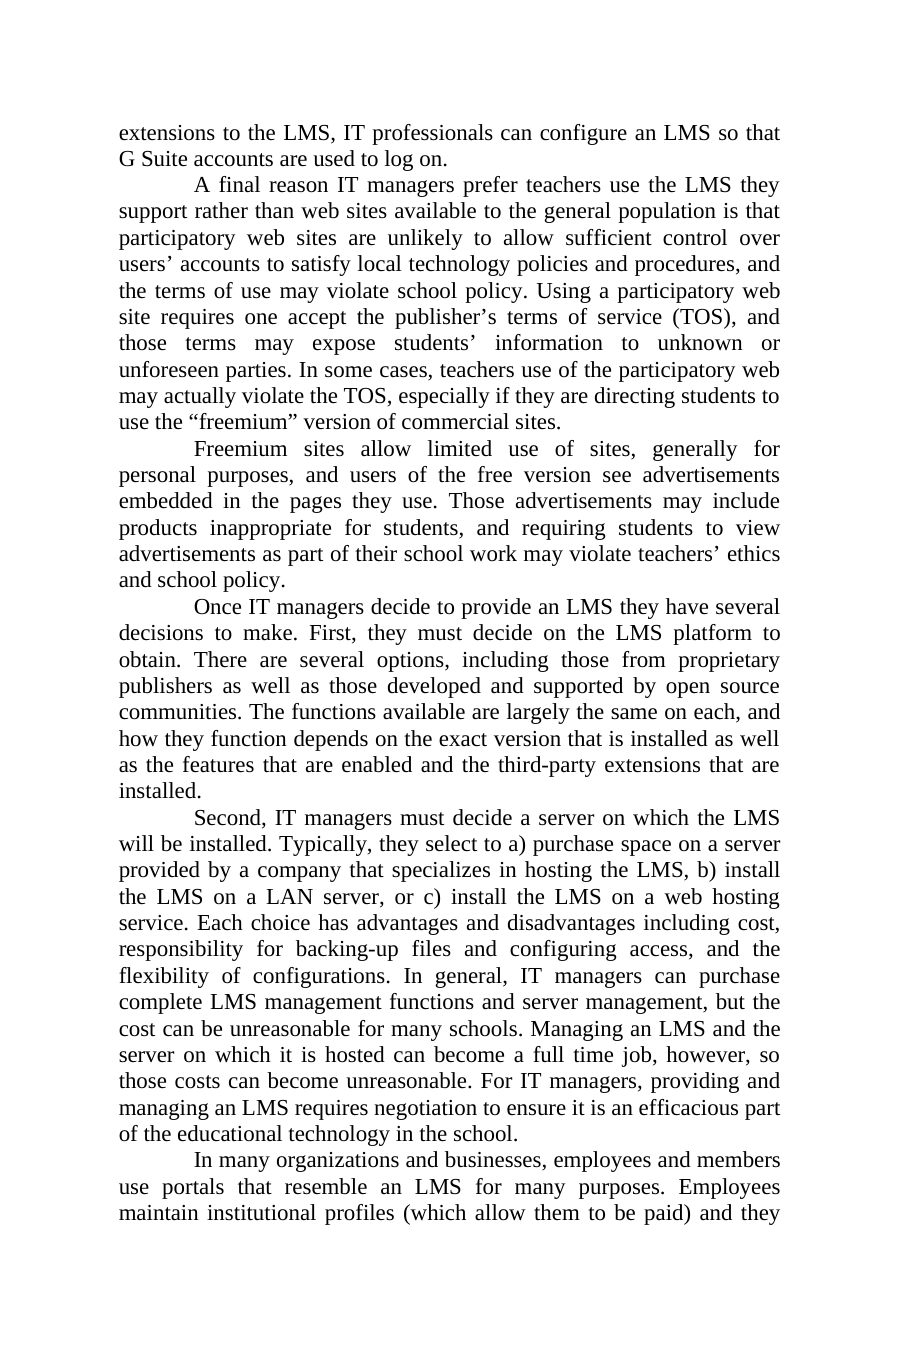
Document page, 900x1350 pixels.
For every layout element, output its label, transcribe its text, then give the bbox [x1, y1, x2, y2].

text Second, IT managers must decide a server on which the LMS will be installed. Typically, they select to a) purchase space on a server provided by a company that specializes in hosting the LMS, b) install the LMS on a LAN server, or c) install the LMS on a web hosting service. Each choice has advantages and disadvantages including cost, responsibility for backing-up files and configuring access, and the flexibility of configurations. In general, IT managers can purchase complete LMS management functions and server management, but the cost can be unreasonable for many schools. Managing an LMS and the server on which it is hosted can become a full time job, however, so those costs can become unreasonable. For IT managers, providing and managing an LMS requires negotiation to ensure it is an efficacious part of the educational technology in the school. [118, 804, 781, 1146]
text Once IT managers decide to provide an LMS they have several decisions to make. First, they must decide on the LMS platform to obtain. There are several options, including those from proprietary publishers as well as those developed and supported by open source communities. The functions available are largely the same on each, and how they function depends on the exact version that is installed as well as the features that are enabled and the third-party extensions that are installed. [118, 593, 781, 804]
text A final reason IT managers prefer teachers use the LMS they support rather than web sites available to the general population is that participatory web sites are unlikely to allow sufficient control over users’ accounts to satisfy local technology policies and procedures, and the terms of use may violate school policy. Using a participatory web site requires one accept the publisher’s terms of service (TOS), and those terms may expose students’ information to unknown or unforeseen parties. In some cases, teachers use of the participatory web may actually violate the TOS, especially if they are directing students to use the “freemium” version of commercial sites. [118, 171, 781, 435]
text Freemium sites allow limited use of sites, generally for personal purposes, and users of the free version see advertisements embedded in the pages they use. Those advertisements may include products inappropriate for students, and requiring students to view advertisements as part of their school work may violate teachers’ ethics and school policy. [118, 435, 781, 593]
text In many organizations and businesses, employees and members use portals that resemble an LMS for many purposes. Employees maintain institutional profiles (which allow them to be paid) and they [118, 1146, 781, 1225]
text extensions to the LMS, IT professionals can configure an LMS so that G Suite accounts are used to log on. [118, 118, 781, 171]
